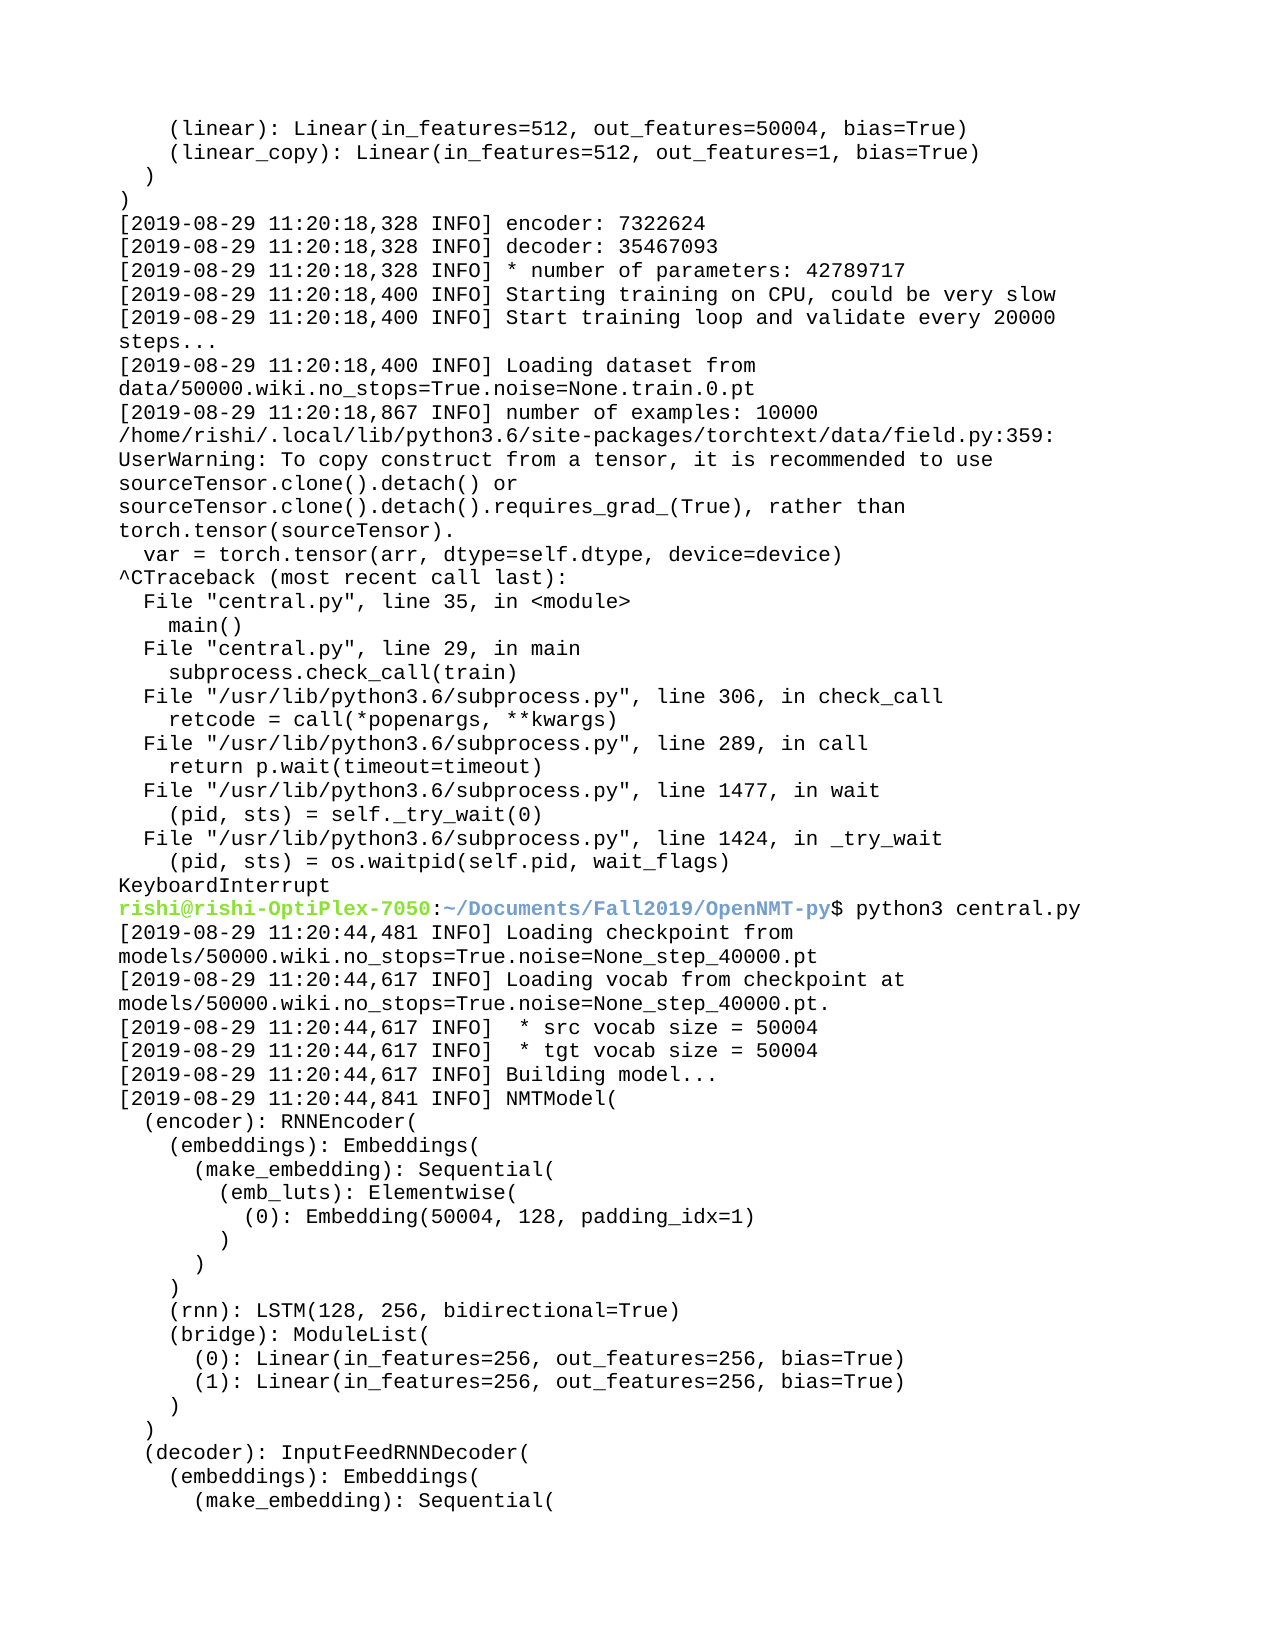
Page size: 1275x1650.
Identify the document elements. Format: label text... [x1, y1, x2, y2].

text (linear_copy): Linear(in_features=512, out_features=1, bias=True) [118, 142, 1157, 165]
text (embeddings): Embeddings( [118, 1135, 1157, 1158]
text [2019-08-29 11:20:18,328 INFO] encoder: 7322624 [118, 213, 1157, 236]
text (linear): Linear(in_features=512, out_features=50004, bias=True) [118, 118, 1157, 142]
text /home/rishi/.local/lib/python3.6/site-packages/torchtext/data/field.py:359: UserWarning: To copy construct from a tensor, it is recommended to use sourceTensor.clone().detach() or sourceTensor.clone().detach().requires_grad_(True), rather than torch.tensor(sourceTensor). [118, 426, 1157, 544]
text (emb_luts): Elementwise( [118, 1182, 1157, 1206]
text ^CTraceback (most recent call last): [118, 567, 1157, 591]
text [2019-08-29 11:20:18,400 INFO] Loading dataset from data/50000.wiki.no_stops=True.noise=None.train.0.pt [118, 354, 1157, 402]
text File "central.py", line 29, in main [118, 638, 1157, 662]
text ) [118, 1395, 1157, 1419]
text (encoder): RNNEncoder( [118, 1111, 1157, 1135]
text File "/usr/lib/python3.6/subprocess.py", line 289, in call [118, 733, 1157, 757]
text [2019-08-29 11:20:44,617 INFO] * src vocab size = 50004 [118, 1017, 1157, 1040]
text [2019-08-29 11:20:44,617 INFO] * tgt vocab size = 50004 [118, 1040, 1157, 1064]
text KeyboardInterrupt [118, 875, 1157, 898]
text (0): Embedding(50004, 128, padding_idx=1) [118, 1206, 1157, 1229]
text ) [118, 165, 1157, 189]
text File "/usr/lib/python3.6/subprocess.py", line 306, in check_call [118, 686, 1157, 709]
text (pid, sts) = os.waitpid(self.pid, wait_flags) [118, 851, 1157, 875]
text File "/usr/lib/python3.6/subprocess.py", line 1477, in wait [118, 780, 1157, 804]
text (make_embedding): Sequential( [118, 1158, 1157, 1182]
text ) [118, 1277, 1157, 1300]
text (decoder): InputFeedRNNDecoder( [118, 1442, 1157, 1466]
text ) [118, 1253, 1157, 1277]
text [2019-08-29 11:20:44,841 INFO] NMTModel( [118, 1088, 1157, 1111]
text (embeddings): Embeddings( [118, 1466, 1157, 1489]
text [2019-08-29 11:20:44,481 INFO] Loading checkpoint from models/50000.wiki.no_stops=True.noise=None_step_40000.pt [118, 922, 1157, 969]
text (rnn): LSTM(128, 256, bidirectional=True) [118, 1300, 1157, 1324]
text [2019-08-29 11:20:44,617 INFO] Building model... [118, 1064, 1157, 1088]
text [2019-08-29 11:20:18,328 INFO] decoder: 35467093 [118, 236, 1157, 260]
text ) [118, 189, 1157, 213]
text [2019-08-29 11:20:18,867 INFO] number of examples: 10000 [118, 402, 1157, 426]
text main() [118, 615, 1157, 638]
text File "central.py", line 35, in <module> [118, 591, 1157, 615]
text (make_embedding): Sequential( [118, 1489, 1157, 1513]
text rishi@rishi-OptiPlex-7050:~/Documents/Fall2019/OpenNMT-py$ python3 central.py [118, 898, 1157, 922]
text (0): Linear(in_features=256, out_features=256, bias=True) [118, 1348, 1157, 1371]
text return p.wait(timeout=timeout) [118, 757, 1157, 780]
text ) [118, 1229, 1157, 1253]
text var = torch.tensor(arr, dtype=self.dtype, device=device) [118, 544, 1157, 567]
text File "/usr/lib/python3.6/subprocess.py", line 1424, in _try_wait [118, 827, 1157, 851]
text ) [118, 1419, 1157, 1442]
text retcode = call(*popenargs, **kwargs) [118, 709, 1157, 733]
text subprocess.check_call(train) [118, 662, 1157, 686]
text [2019-08-29 11:20:18,400 INFO] Starting training on CPU, could be very slow [118, 284, 1157, 307]
text (bridge): ModuleList( [118, 1324, 1157, 1348]
text [2019-08-29 11:20:18,328 INFO] * number of parameters: 42789717 [118, 260, 1157, 284]
text (pid, sts) = self._try_wait(0) [118, 804, 1157, 827]
text [2019-08-29 11:20:44,617 INFO] Loading vocab from checkpoint at models/50000.wiki.no_stops=True.noise=None_step_40000.pt. [118, 969, 1157, 1017]
text [2019-08-29 11:20:18,400 INFO] Start training loop and validate every 20000 steps... [118, 307, 1157, 354]
text (1): Linear(in_features=256, out_features=256, bias=True) [118, 1371, 1157, 1395]
